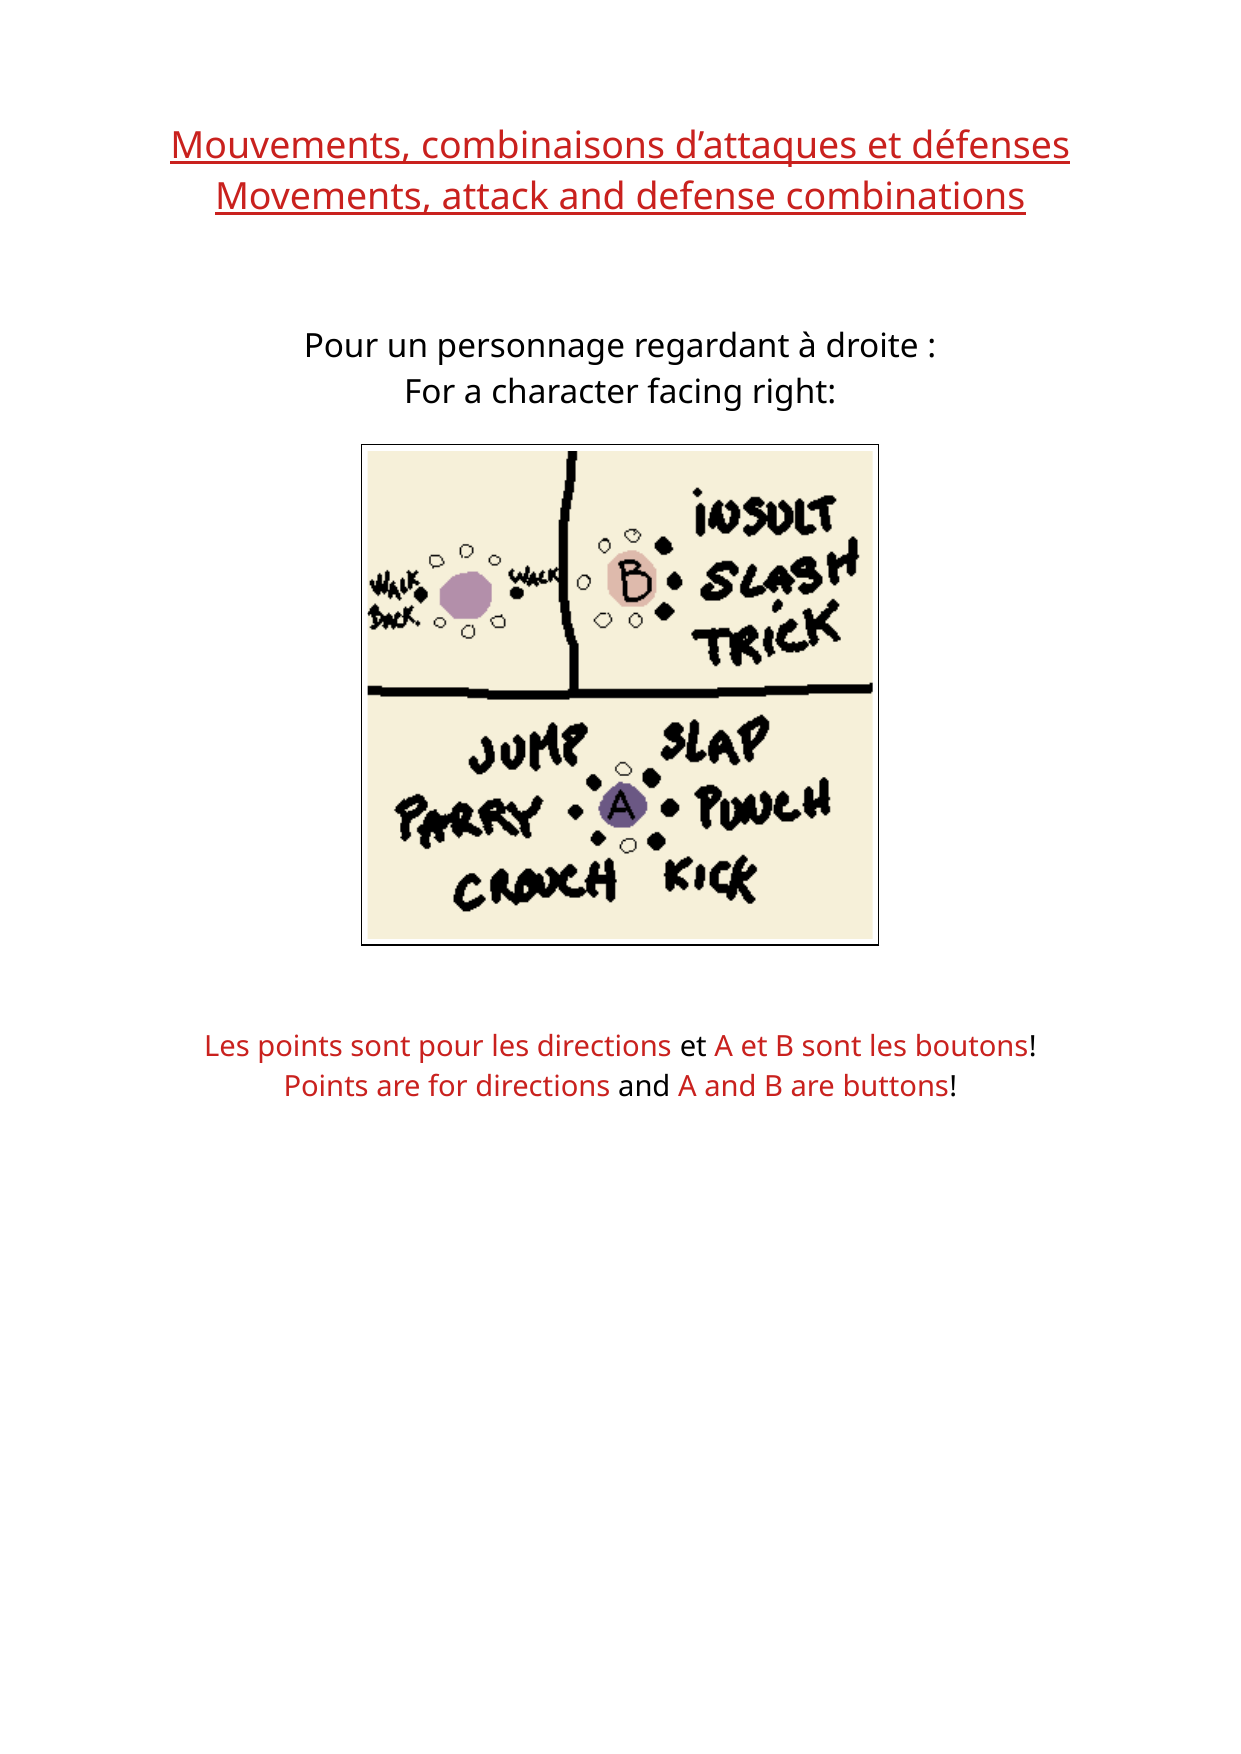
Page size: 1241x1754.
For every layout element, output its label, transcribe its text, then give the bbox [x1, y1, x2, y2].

text Pour un personnage regardant à droite : [118, 322, 1122, 368]
picture [367, 451, 873, 939]
text Points are for directions and A and B are buttons! [118, 1065, 1122, 1105]
text Les points sont pour les directions et A et B sont les boutons! [118, 1026, 1122, 1065]
text For a character facing right: [118, 368, 1122, 413]
text Movements, attack and defense combinations [118, 169, 1122, 220]
text Mouvements, combinaisons d’attaques et défenses [118, 118, 1122, 169]
